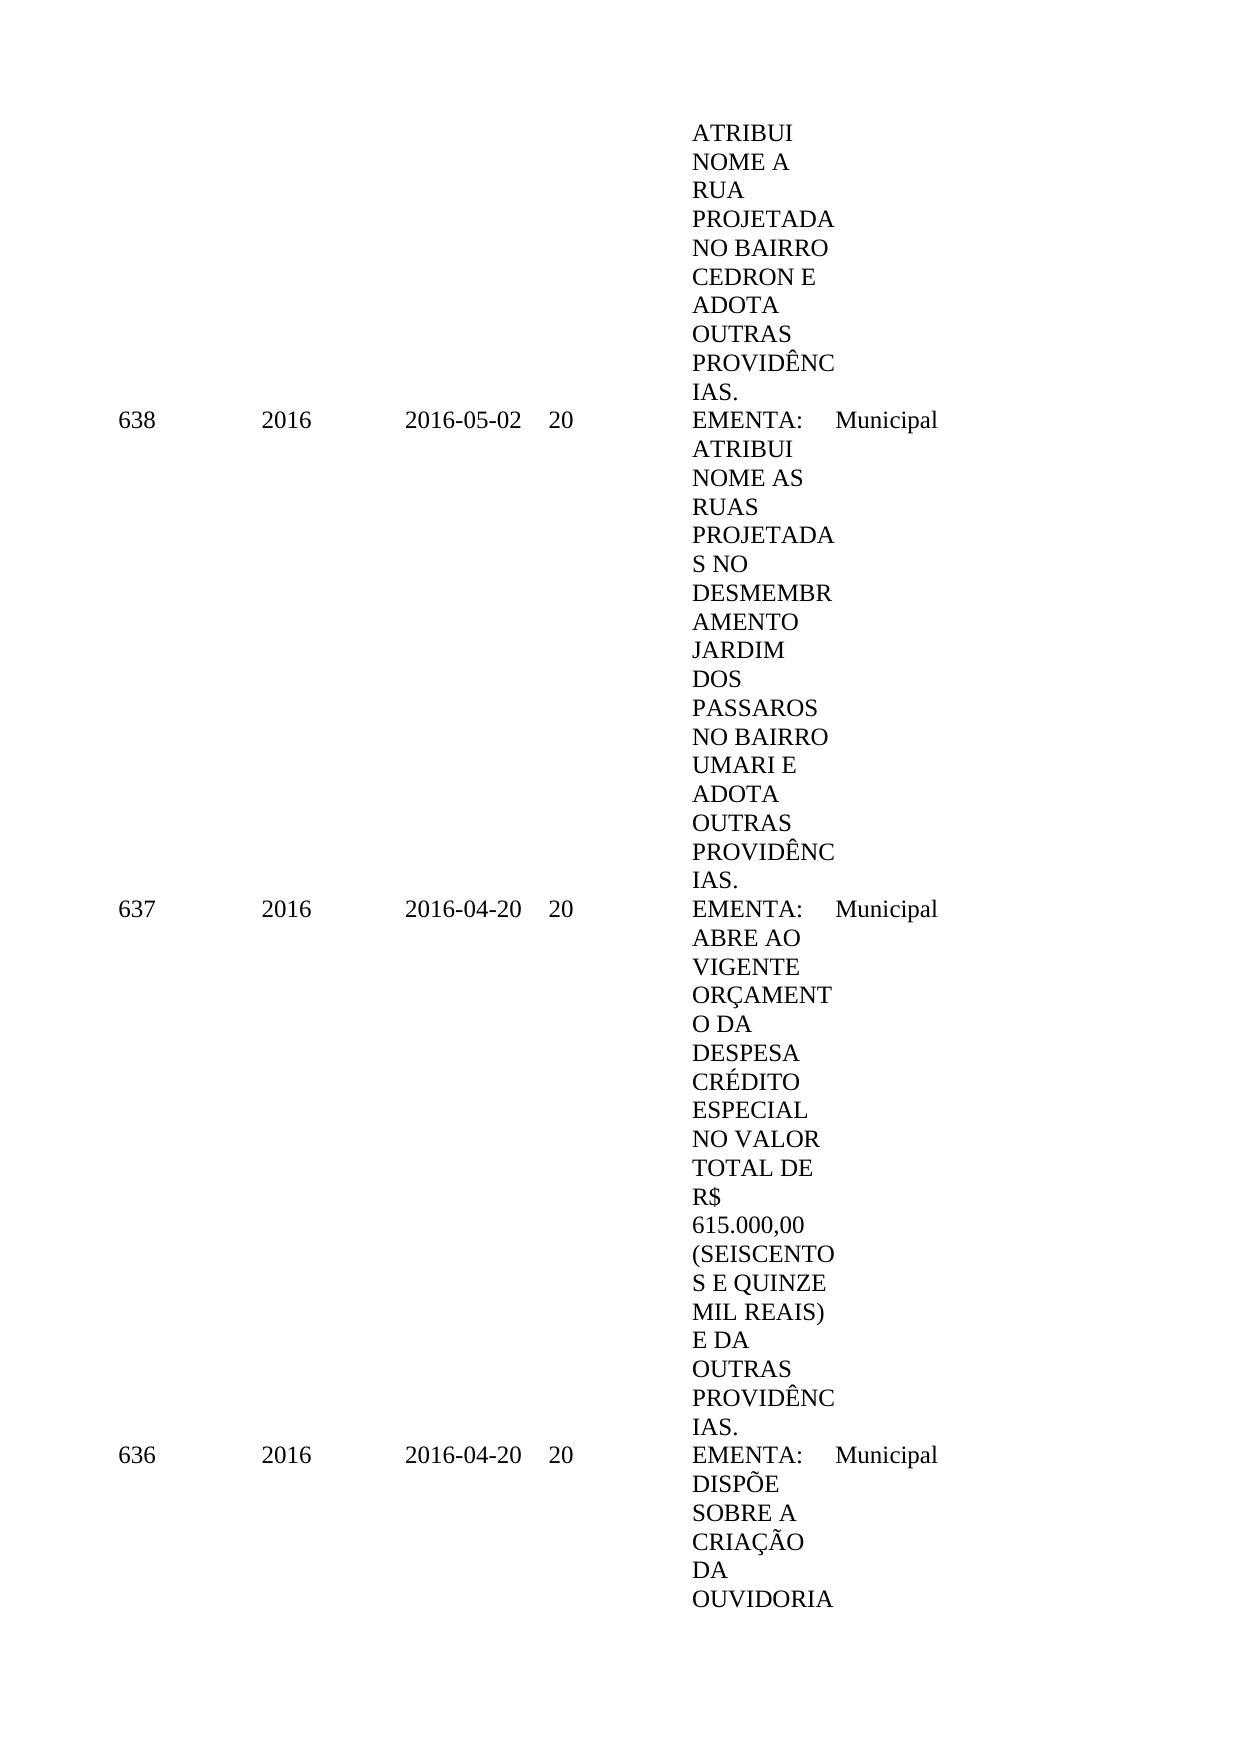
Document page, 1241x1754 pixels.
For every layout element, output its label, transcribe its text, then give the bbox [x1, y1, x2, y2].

table_cell [979, 1441, 1122, 1613]
table_cell [835, 118, 979, 406]
table_cell 2016-04-20 [405, 1441, 548, 1613]
table_cell [118, 118, 261, 406]
table_cell Municipal [835, 894, 979, 1441]
table_cell 2016-04-20 [405, 894, 548, 1441]
table_cell 2016 [261, 406, 405, 894]
table_cell [548, 118, 692, 406]
table_cell ATRIBUI NOME A RUA PROJETADA NO BAIRRO CEDRON E ADOTA OUTRAS PROVIDÊNCIAS. [692, 118, 835, 406]
table_cell 637 [118, 894, 261, 1441]
table_cell 20 [548, 894, 692, 1441]
table_cell 638 [118, 406, 261, 894]
table_cell EMENTA: ATRIBUI NOME AS RUAS PROJETADAS NO DESMEMBRAMENTO JARDIM DOS PASSAROS NO BAIRRO UMARI E ADOTA OUTRAS PROVIDÊNCIAS. [692, 406, 835, 894]
table_cell 636 [118, 1441, 261, 1613]
table_cell 2016 [261, 894, 405, 1441]
table_cell EMENTA: ABRE AO VIGENTE ORÇAMENTO DA DESPESA CRÉDITO ESPECIAL NO VALOR TOTAL DE R$ 615.000,00 (SEISCENTOS E QUINZE MIL REAIS) E DA OUTRAS PROVIDÊNCIAS. [692, 894, 835, 1441]
table_cell 2016-05-02 [405, 406, 548, 894]
table_cell [405, 118, 548, 406]
table_cell 20 [548, 1441, 692, 1613]
table_cell [979, 894, 1122, 1441]
table_cell [979, 118, 1122, 406]
table_cell Municipal [835, 1441, 979, 1613]
table_cell [979, 406, 1122, 894]
table_cell [261, 118, 405, 406]
table_cell Municipal [835, 406, 979, 894]
table_cell 20 [548, 406, 692, 894]
table_cell 2016 [261, 1441, 405, 1613]
table_cell EMENTA: DISPÕE SOBRE A CRIAÇÃO DA OUVIDORIA [692, 1441, 835, 1613]
